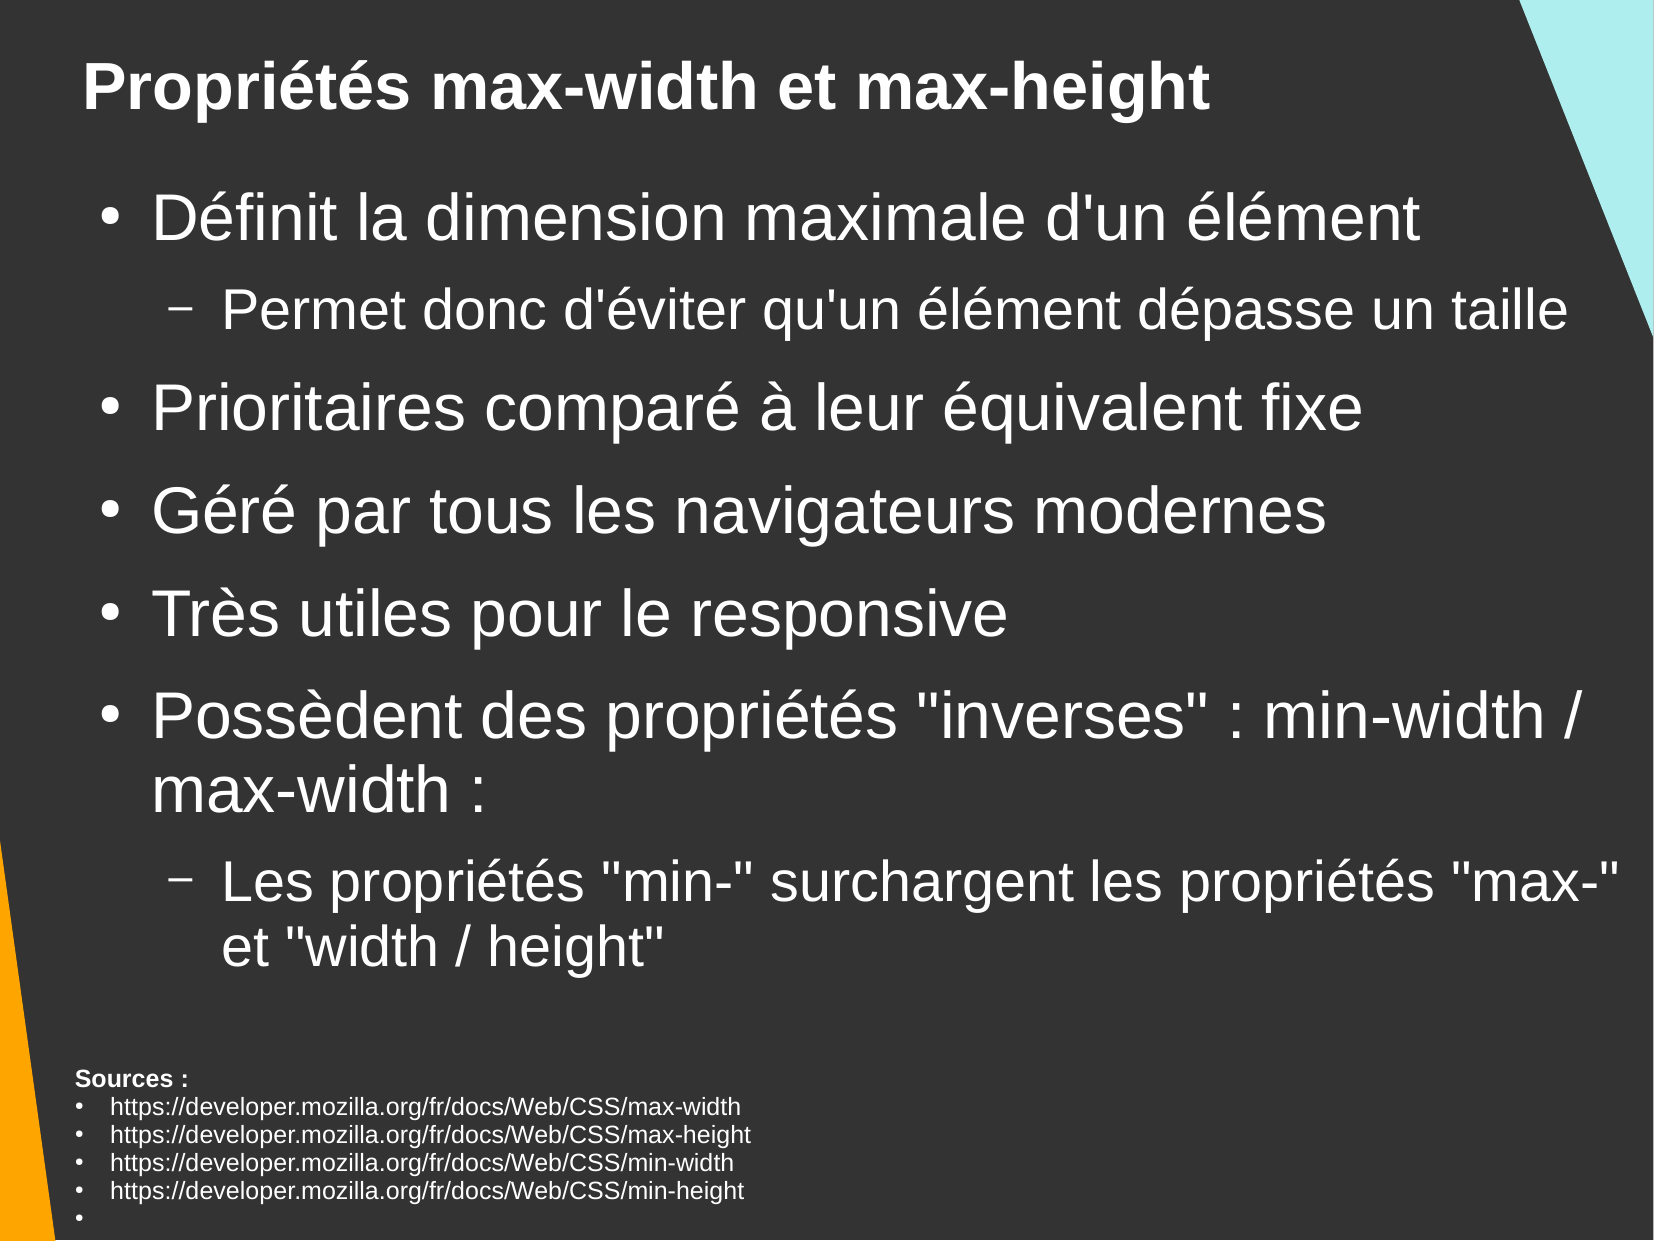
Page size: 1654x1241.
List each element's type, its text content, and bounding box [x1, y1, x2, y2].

list Définit la dimension maximale d'un élément Permet donc d'éviter qu'un élément dépasse un taille Prioritaires comparé à leur équivalent fixe Géré par tous les navigateurs modernes Très utiles pour le responsive Possèdent des propriétés "inverses" : min-width / max-width : Les propriétés "min-" surchargent les propriétés "max-" et "width / height" [80, 180, 1630, 981]
text_box [0, 840, 56, 1241]
text_box [1519, 0, 1654, 340]
title Propriétés max-width et max-height [82, 49, 1571, 152]
text_box Sources : https://developer.mozilla.org/fr/docs/Web/CSS/max-width https://developer.mozilla.org/fr/docs/Web/CSS/max-height https://developer.mozilla.org/fr/docs/Web/CSS/min-width https://developer.mozilla.org/fr/docs/Web/CSS/min-height [60, 1057, 1546, 1241]
